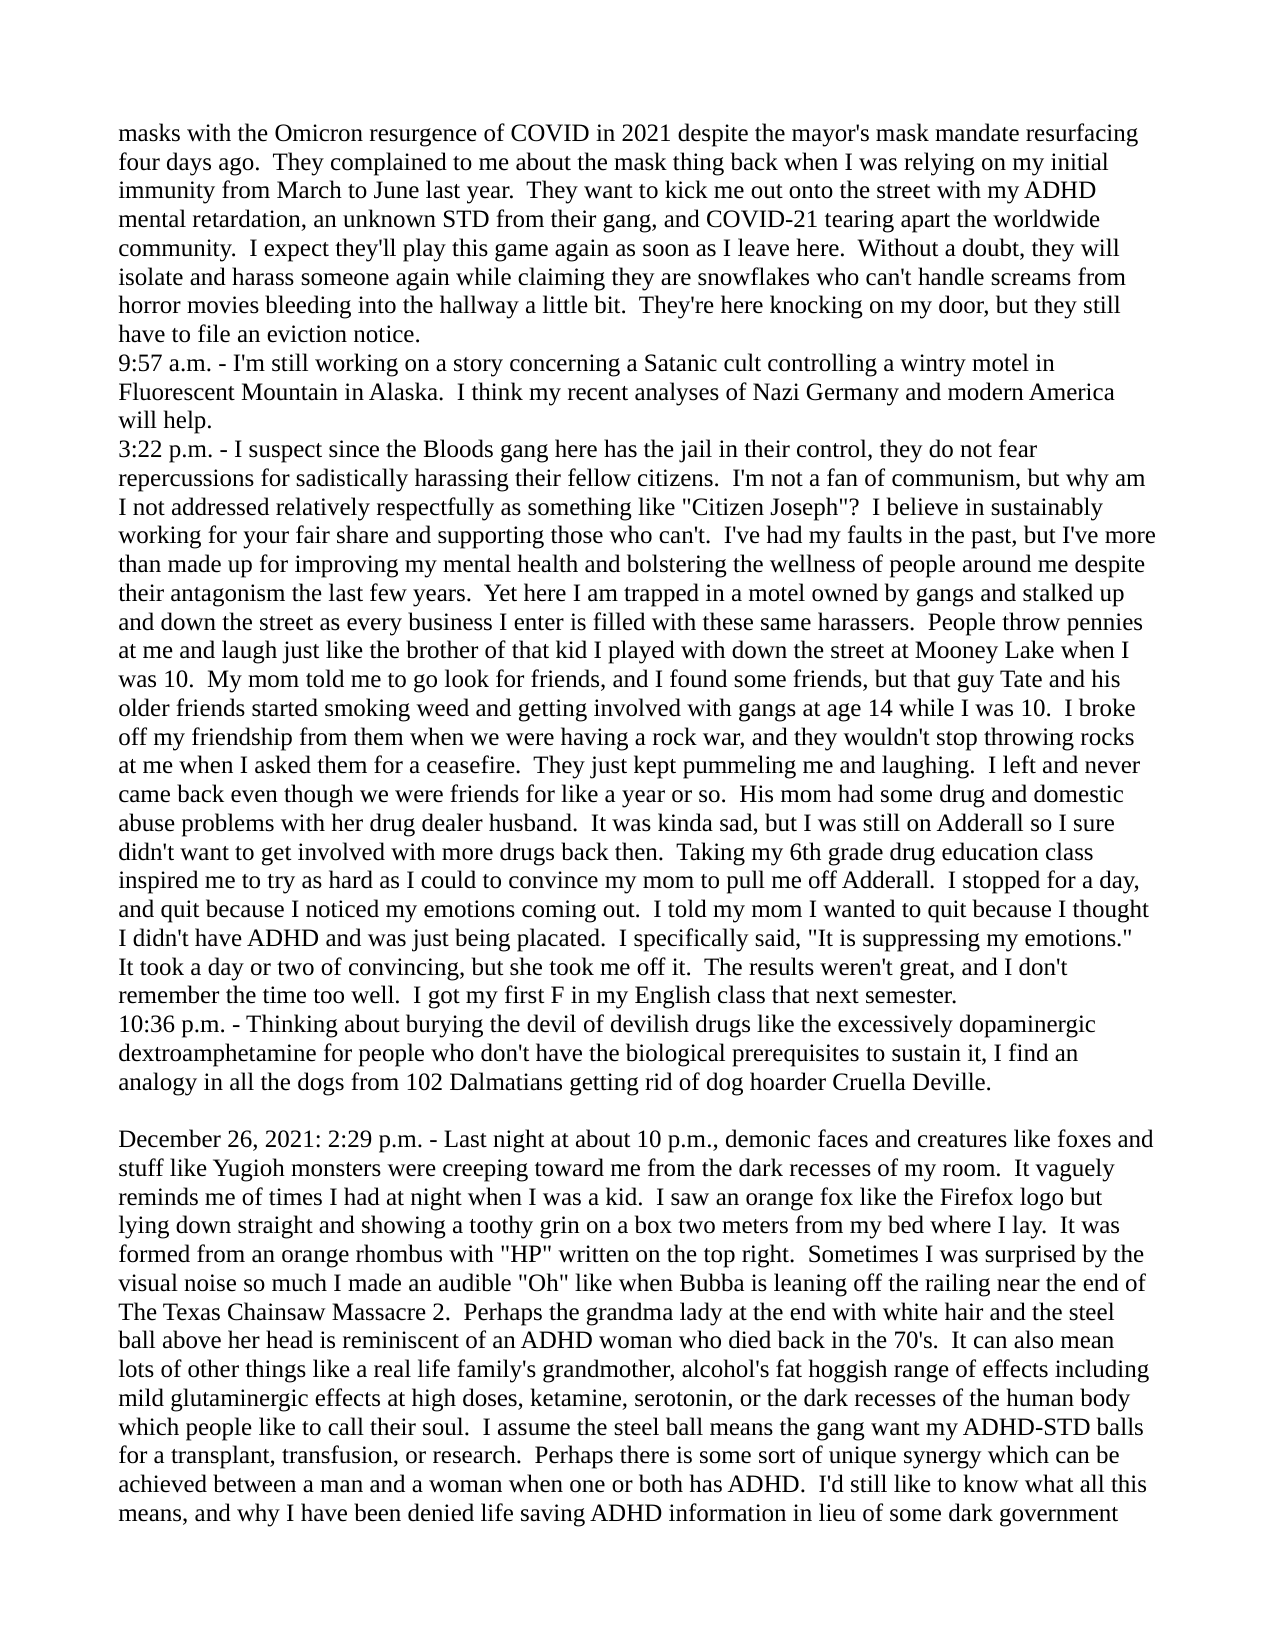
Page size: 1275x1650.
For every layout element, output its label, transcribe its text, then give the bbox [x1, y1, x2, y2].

text 10:36 p.m. - Thinking about burying the devil of devilish drugs like the excessively dopaminergic dextroamphetamine for people who don't have the biological prerequisites to sustain it, I find an analogy in all the dogs from 102 Dalmatians getting rid of dog hoarder Cruella Deville. [118, 1009, 1157, 1096]
text 9:57 a.m. - I'm still working on a story concerning a Satanic cult controlling a wintry motel in Fluorescent Mountain in Alaska. I think my recent analyses of Nazi Germany and modern America will help. [118, 348, 1157, 434]
text 3:22 p.m. - I suspect since the Bloods gang here has the jail in their control, they do not fear repercussions for sadistically harassing their fellow citizens. I'm not a fan of communism, but why am I not addressed relatively respectfully as something like "Citizen Joseph"? I believe in sustainably working for your fair share and supporting those who can't. I've had my faults in the past, but I've more than made up for improving my mental health and bolstering the wellness of people around me despite their antagonism the last few years. Yet here I am trapped in a motel owned by gangs and stalked up and down the street as every business I enter is filled with these same harassers. People throw pennies at me and laugh just like the brother of that kid I played with down the street at Mooney Lake when I was 10. My mom told me to go look for friends, and I found some friends, but that guy Tate and his older friends started smoking weed and getting involved with gangs at age 14 while I was 10. I broke off my friendship from them when we were having a rock war, and they wouldn't stop throwing rocks at me when I asked them for a ceasefire. They just kept pummeling me and laughing. I left and never came back even though we were friends for like a year or so. His mom had some drug and domestic abuse problems with her drug dealer husband. It was kinda sad, but I was still on Adderall so I sure didn't want to get involved with more drugs back then. Taking my 6th grade drug education class inspired me to try as hard as I could to convince my mom to pull me off Adderall. I stopped for a day, and quit because I noticed my emotions coming out. I told my mom I wanted to quit because I thought I didn't have ADHD and was just being placated. I specifically said, "It is suppressing my emotions." It took a day or two of convincing, but she took me off it. The results weren't great, and I don't remember the time too well. I got my first F in my English class that next semester. [118, 434, 1157, 1009]
text December 26, 2021: 2:29 p.m. - Last night at about 10 p.m., demonic faces and creatures like foxes and stuff like Yugioh monsters were creeping toward me from the dark recesses of my room. It vaguely reminds me of times I had at night when I was a kid. I saw an orange fox like the Firefox logo but lying down straight and showing a toothy grin on a box two meters from my bed where I lay. It was formed from an orange rhombus with "HP" written on the top right. Sometimes I was surprised by the visual noise so much I made an audible "Oh" like when Bubba is leaning off the railing near the end of The Texas Chainsaw Massacre 2. Perhaps the grandma lady at the end with white hair and the steel ball above her head is reminiscent of an ADHD woman who died back in the 70's. It can also mean lots of other things like a real life family's grandmother, alcohol's fat hoggish range of effects including mild glutaminergic effects at high doses, ketamine, serotonin, or the dark recesses of the human body which people like to call their soul. I assume the steel ball means the gang want my ADHD-STD balls for a transplant, transfusion, or research. Perhaps there is some sort of unique synergy which can be achieved between a man and a woman when one or both has ADHD. I'd still like to know what all this means, and why I have been denied life saving ADHD information in lieu of some dark government [118, 1124, 1157, 1527]
text masks with the Omicron resurgence of COVID in 2021 despite the mayor's mask mandate resurfacing four days ago. They complained to me about the mask thing back when I was relying on my initial immunity from March to June last year. They want to kick me out onto the street with my ADHD mental retardation, an unknown STD from their gang, and COVID-21 tearing apart the worldwide community. I expect they'll play this game again as soon as I leave here. Without a doubt, they will isolate and harass someone again while claiming they are snowflakes who can't handle screams from horror movies bleeding into the hallway a little bit. They're here knocking on my door, but they still have to file an eviction notice. [118, 118, 1157, 348]
